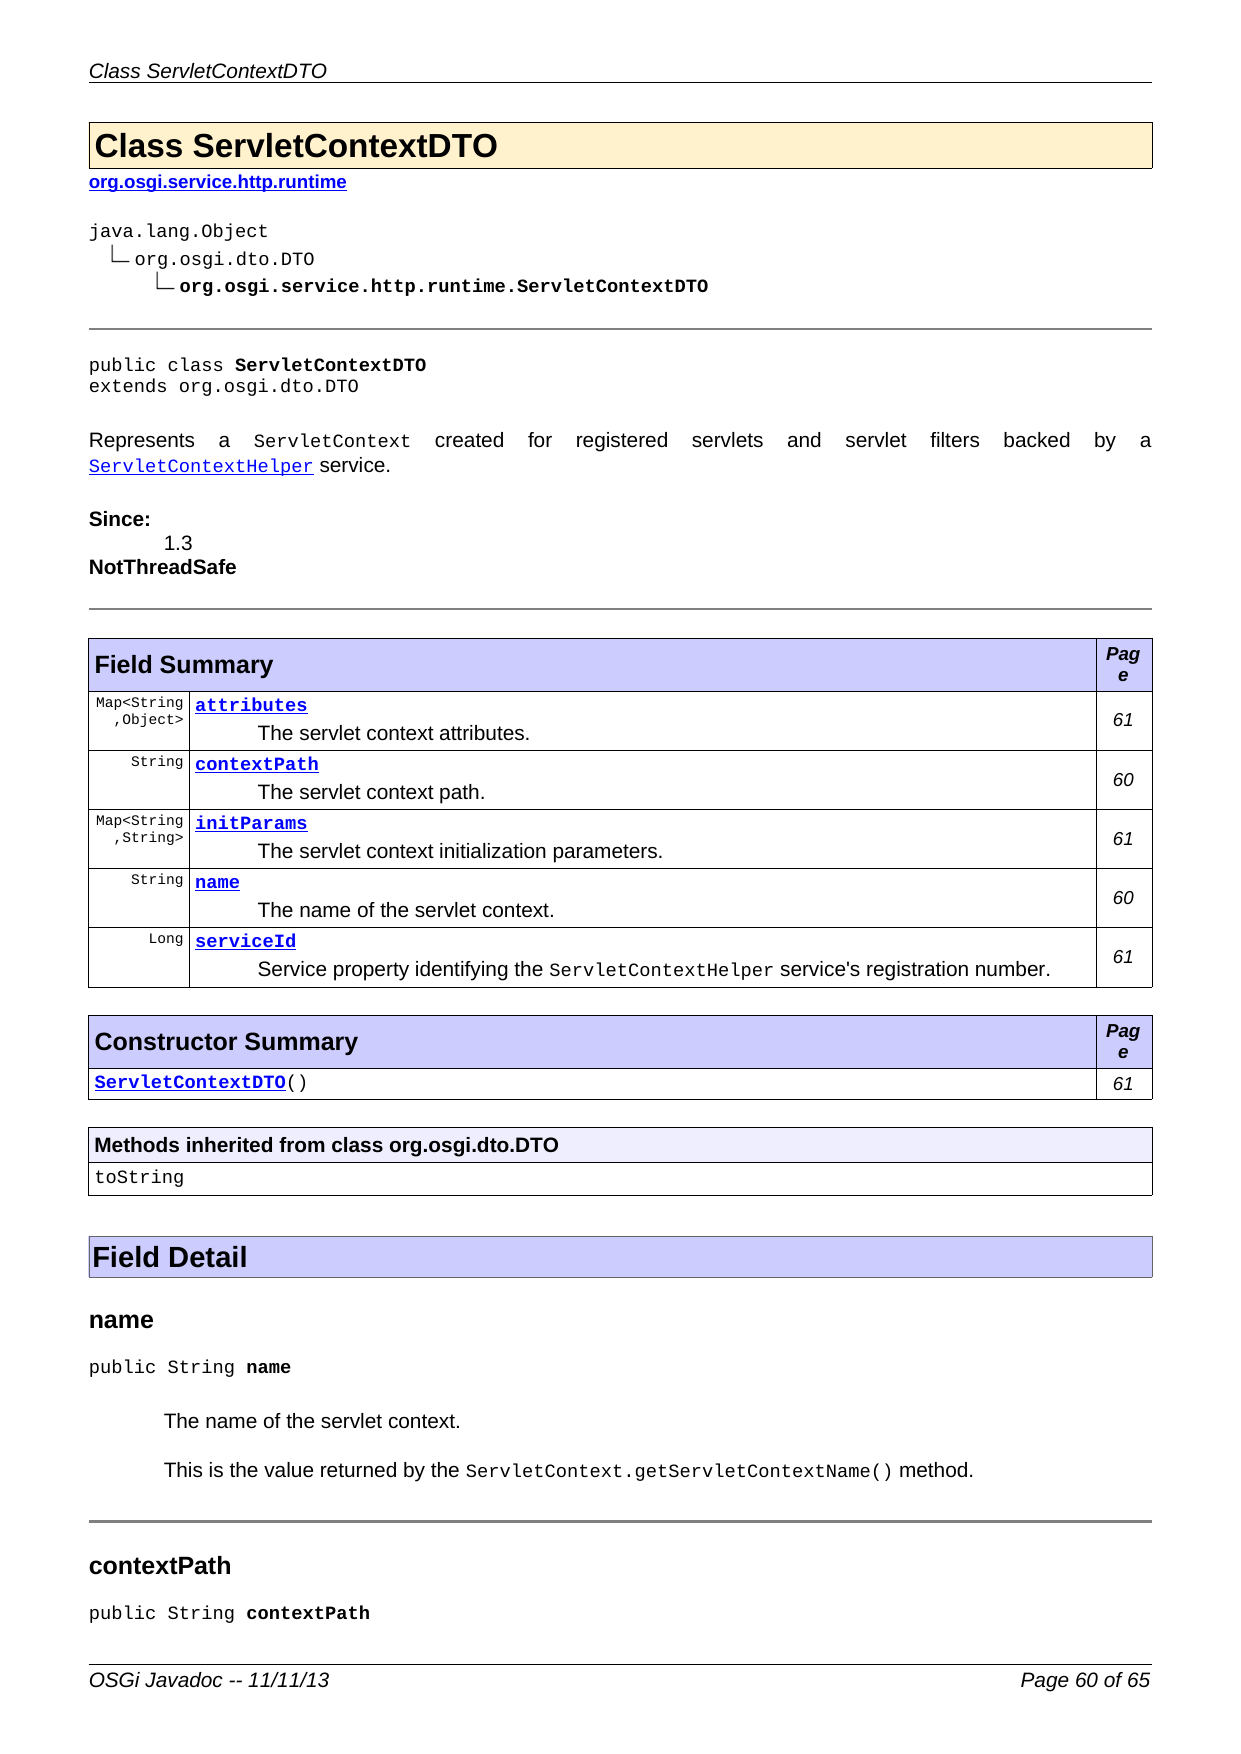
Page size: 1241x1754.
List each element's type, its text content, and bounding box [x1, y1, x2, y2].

table_cell String [89, 869, 189, 927]
table_cell Long [89, 928, 189, 987]
table_cell ServletContextDTO() [89, 1069, 1096, 1099]
table_cell 60 [1097, 869, 1152, 927]
text public String name [88, 1358, 1152, 1379]
subtitle Field Detail [90, 1237, 1152, 1277]
table_cell 61 [1097, 1069, 1152, 1099]
table_cell Map<String,Object> [89, 692, 189, 749]
table_header Constructor Summary [89, 1016, 1096, 1068]
table_cell 61 [1097, 928, 1152, 987]
subtitle contextPath [88, 1551, 1152, 1580]
picture [111, 243, 135, 266]
table_cell serviceId Service property identifying the ServletContextHelper service's registration number. [190, 928, 1096, 987]
text public class ServletContextDTO [88, 356, 1152, 377]
text 1.3 [163, 531, 1152, 555]
table_header Page [1097, 1016, 1152, 1068]
text The name of the servlet context. [163, 1408, 1152, 1432]
table_cell 61 [1097, 810, 1152, 868]
table_cell initParams The servlet context initialization parameters. [190, 810, 1096, 868]
table_cell attributes The servlet context attributes. [190, 692, 1096, 749]
text extends org.osgi.dto.DTO [88, 377, 1152, 398]
table_header Methods inherited from class org.osgi.dto.DTO [89, 1128, 1152, 1162]
text org.osgi.dto.DTO [88, 243, 1152, 271]
table_header Field Summary [89, 639, 1096, 691]
table_cell toString [89, 1163, 1152, 1195]
text This is the value returned by the ServletContext.getServletContextName() method. [163, 1457, 1152, 1483]
table_cell Map<String,String> [89, 810, 189, 868]
table_cell contextPath The servlet context path. [190, 751, 1096, 809]
text public String contextPath [88, 1604, 1152, 1625]
table_cell 60 [1097, 751, 1152, 809]
text java.lang.Object [88, 222, 1152, 243]
text Since: [88, 507, 1152, 531]
table_header Page [1097, 639, 1152, 691]
text org.osgi.service.http.runtime.ServletContextDTO [88, 271, 1152, 298]
table_cell 61 [1097, 692, 1152, 749]
text Represents a ServletContext created for registered servlets and servlet filters backed by a ServletContextHelper service. [88, 427, 1152, 478]
table_cell String [89, 751, 189, 809]
subtitle name [88, 1305, 1152, 1334]
subtitle Class ServletContextDTO [90, 123, 1152, 168]
table_cell name The name of the servlet context. [190, 869, 1096, 927]
picture [156, 270, 180, 293]
text NotThreadSafe [88, 555, 1152, 579]
text org.osgi.service.http.runtime [88, 171, 1152, 193]
